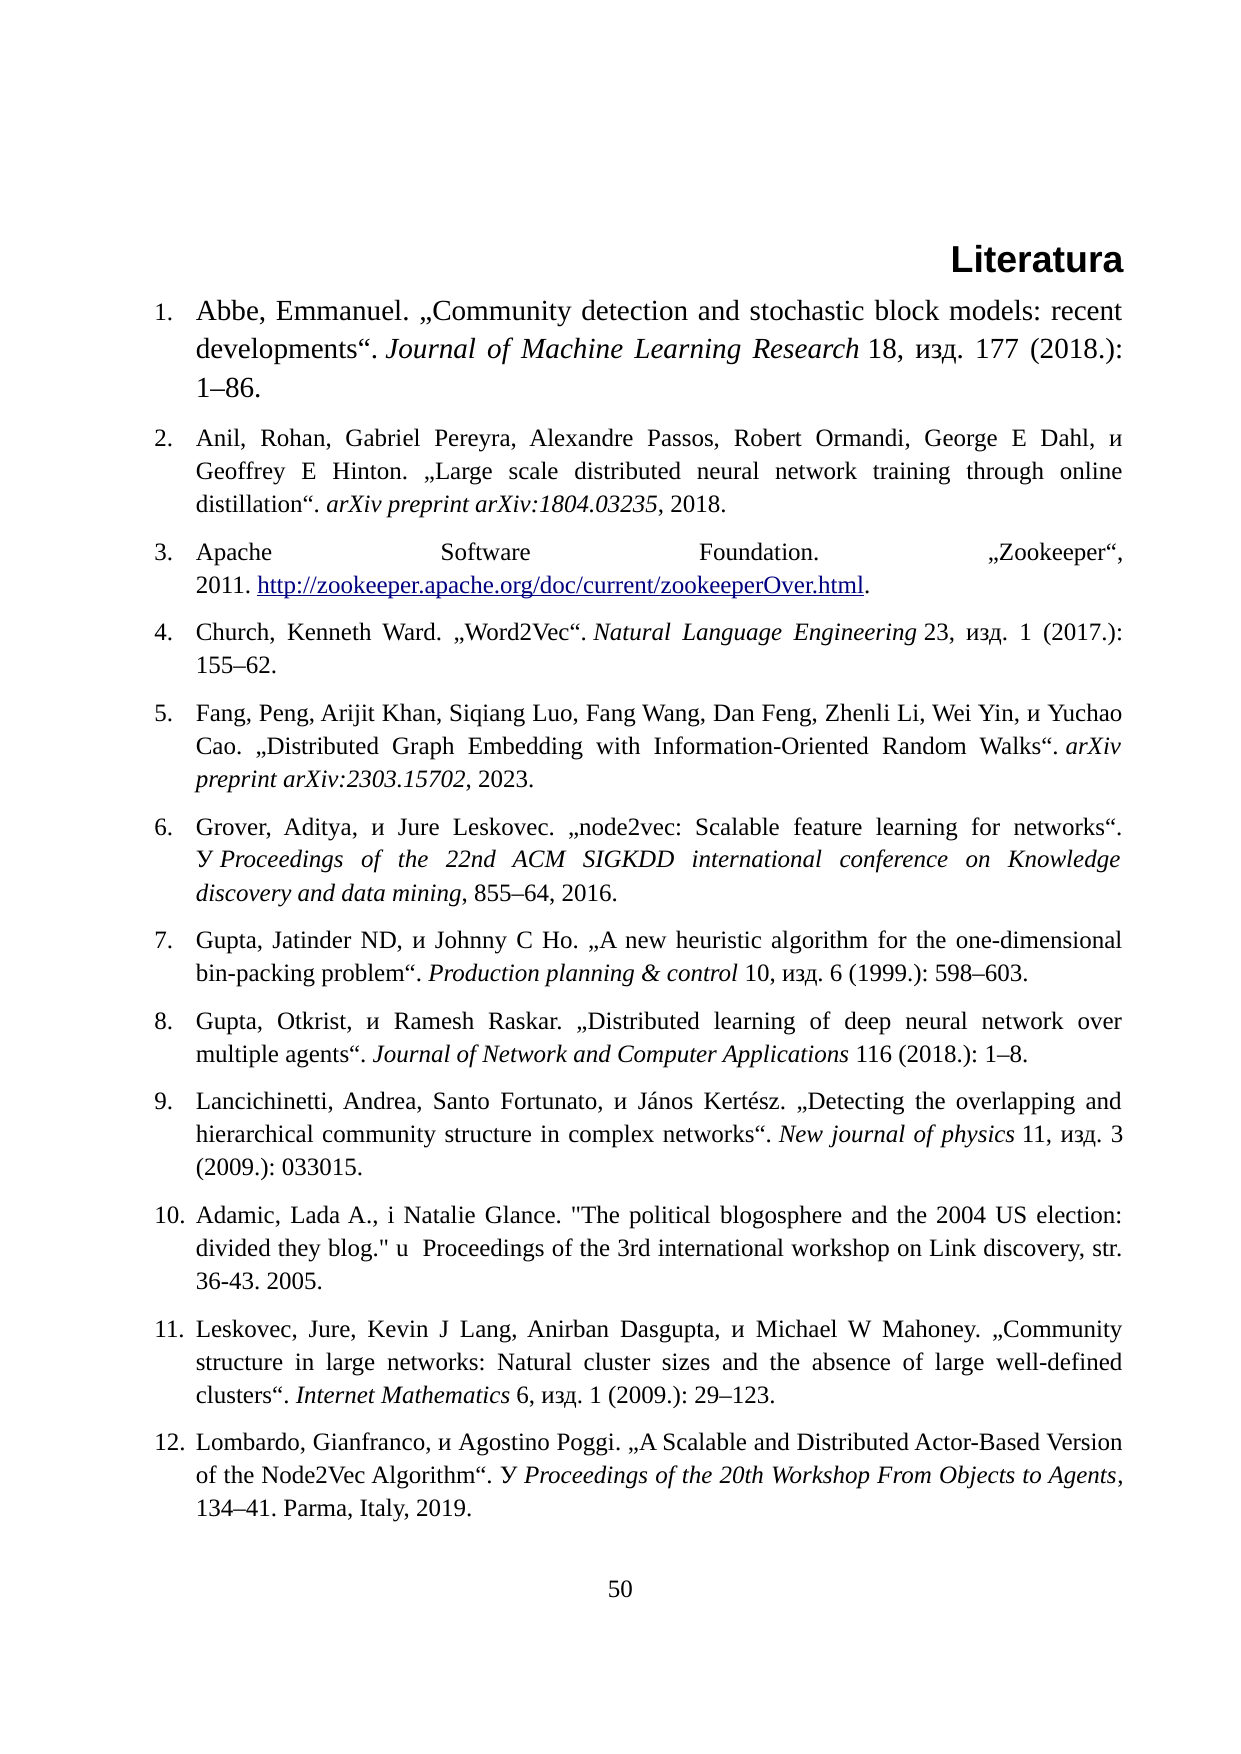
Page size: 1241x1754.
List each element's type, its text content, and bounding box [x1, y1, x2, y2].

list Grover, Aditya, и Jure Leskovec. „node2vec: Scalable feature learning for networks“. У Proceedings of the 22nd ACM SIGKDD international conference on Knowledge discovery and data mining, 855–64, 2016. [154, 812, 1123, 906]
subtitle Literatura [117, 237, 1123, 280]
list Apache Software Foundation. „Zookeeper“, 2011. http://zookeeper.apache.org/doc/current/zookeeperOver.html. [154, 537, 1123, 598]
list Lancichinetti, Andrea, Santo Fortunato, и János Kertész. „Detecting the overlapping and hierarchical community structure in complex networks“. New journal of physics 11, изд. 3 (2009.): 033015. [154, 1086, 1123, 1181]
list Fang, Peng, Arijit Khan, Siqiang Luo, Fang Wang, Dan Feng, Zhenli Li, Wei Yin, и Yuchao Cao. „Distributed Graph Embedding with Information-Oriented Random Walks“. arXiv preprint arXiv:2303.15702, 2023. [154, 698, 1123, 793]
list Leskovec, Jure, Kevin J Lang, Anirban Dasgupta, и Michael W Mahoney. „Community structure in large networks: Natural cluster sizes and the absence of large well-defined clusters“. Internet Mathematics 6, изд. 1 (2009.): 29–123. [154, 1314, 1123, 1408]
list Adamic, Lada A., i Natalie Glance. "The political blogosphere and the 2004 US election: divided they blog." u Proceedings of the 3rd international workshop on Link discovery, str. 36-43. 2005. [154, 1200, 1123, 1295]
list Abbe, Emmanuel. „Community detection and stochastic block models: recent developments“. Journal of Machine Learning Research 18, изд. 177 (2018.): 1–86. [154, 293, 1123, 403]
list Church, Kenneth Ward. „Word2Vec“. Natural Language Engineering 23, изд. 1 (2017.): 155–62. [154, 617, 1123, 679]
list Gupta, Otkrist, и Ramesh Raskar. „Distributed learning of deep neural network over multiple agents“. Journal of Network and Computer Applications 116 (2018.): 1–8. [154, 1006, 1123, 1068]
list Lombardo, Gianfranco, и Agostino Poggi. „A Scalable and Distributed Actor-Based Version of the Node2Vec Algorithm“. У Proceedings of the 20th Workshop From Objects to Agents, 134–41. Parma, Italy, 2019. [154, 1427, 1123, 1522]
list Gupta, Jatinder ND, и Johnny C Ho. „A new heuristic algorithm for the one-dimensional bin-packing problem“. Production planning & control 10, изд. 6 (1999.): 598–603. [154, 925, 1123, 987]
list Anil, Rohan, Gabriel Pereyra, Alexandre Passos, Robert Ormandi, George E Dahl, и Geoffrey E Hinton. „Large scale distributed neural network training through online distillation“. arXiv preprint arXiv:1804.03235, 2018. [154, 423, 1123, 518]
